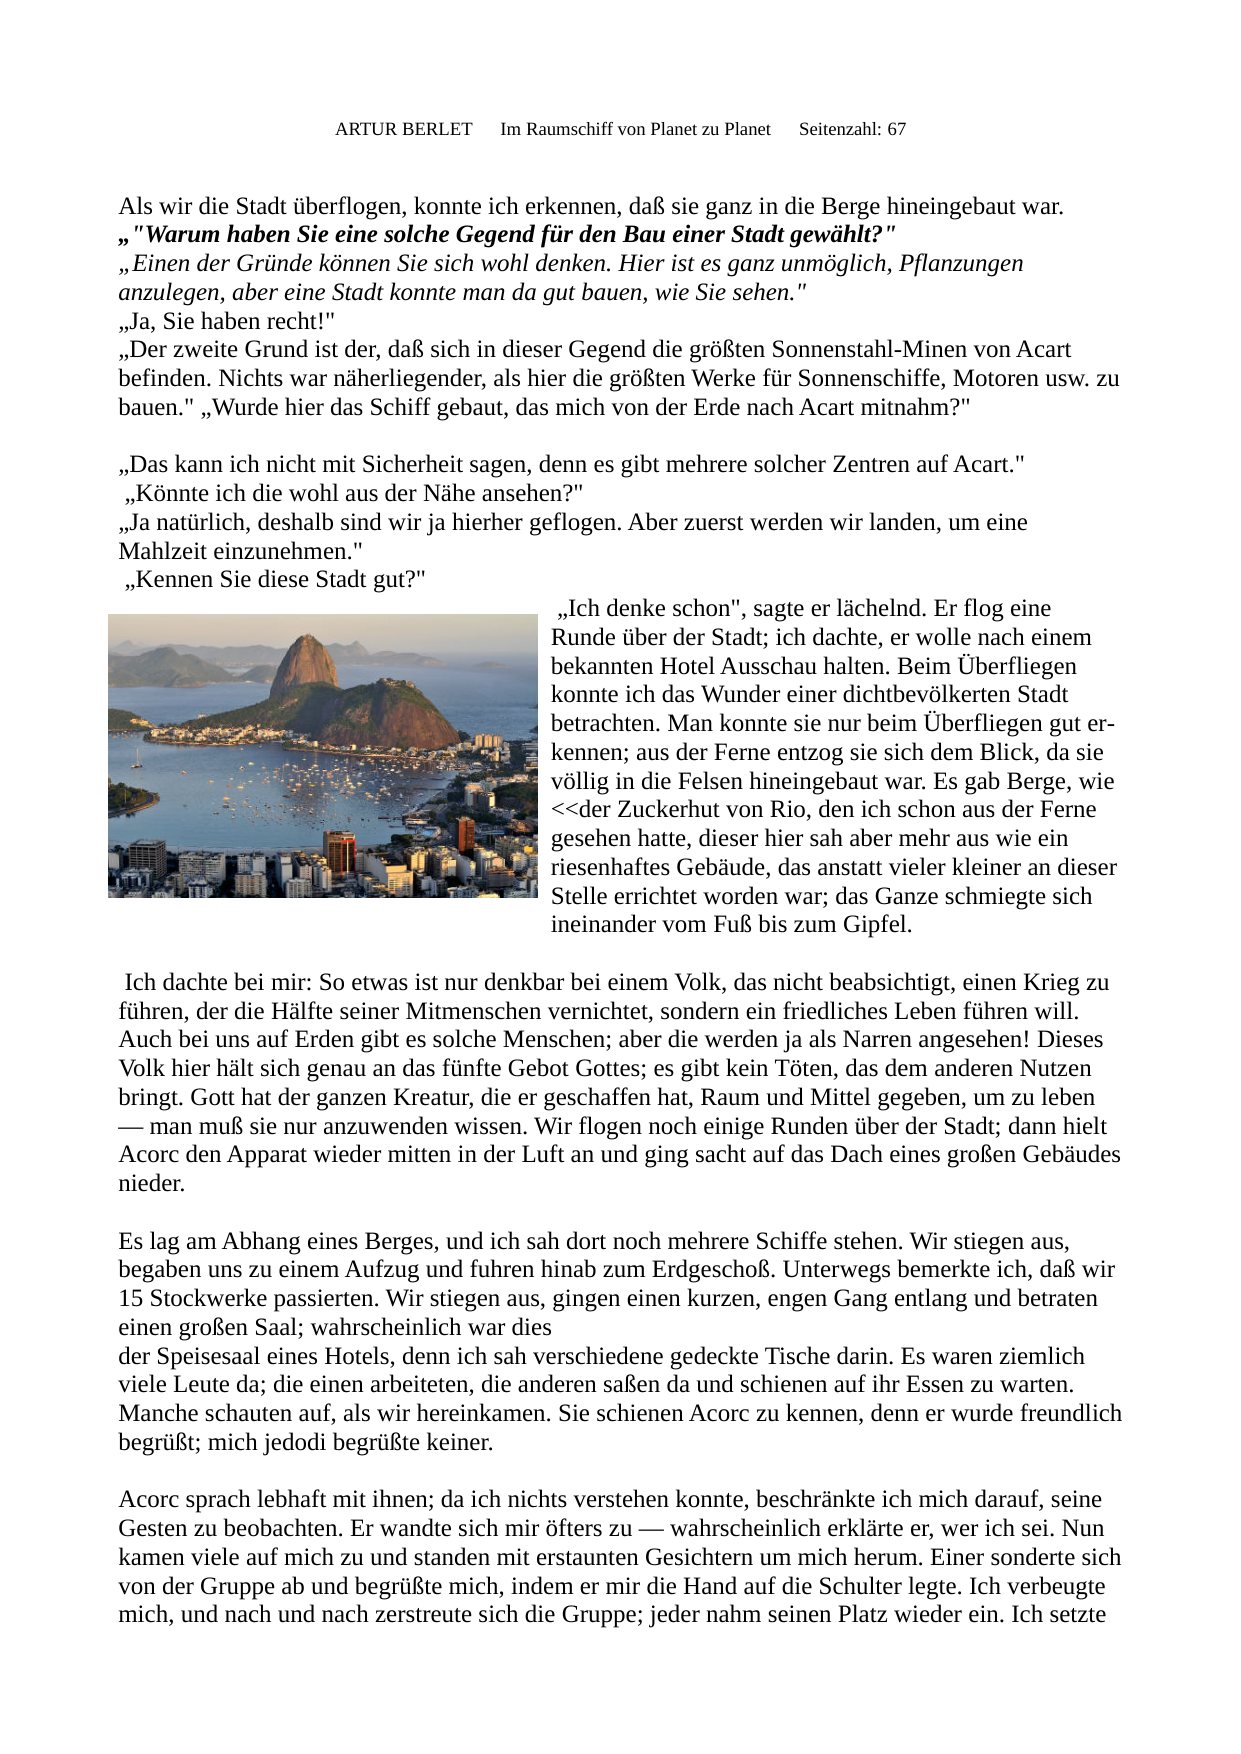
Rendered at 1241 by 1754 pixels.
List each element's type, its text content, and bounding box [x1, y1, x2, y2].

text „Kennen Sie diese Stadt gut?" [118, 564, 1123, 593]
text Manche schauten auf, als wir hereinkamen. Sie schienen Acorc zu kennen, denn er wurde freundlich begrüßt; mich jedodi begrüßte keiner. [118, 1398, 1123, 1456]
text „Das kann ich nicht mit Sicherheit sagen, denn es gibt mehrere solcher Zentren auf Acart." [118, 449, 1123, 478]
text <<der Zuckerhut von Rio, den ich schon aus der Ferne ge­sehen hatte, dieser hier sah aber mehr aus wie ein riesen­haftes Gebäude, das anstatt vieler kleiner an dieser Stelle errichtet worden war; das Ganze schmiegte sich ineinander vom Fuß bis zum Gipfel. [118, 794, 1123, 938]
text „Ich denke schon", sagte er lächelnd. Er flog eine Runde über der Stadt; ich dachte, er wolle nach einem bekannten Hotel Ausschau halten. Beim Über­fliegen konnte ich das Wunder einer dichtbevölkerten Stadt betrachten. Man konnte sie nur beim Überfliegen gut er­kennen; aus der Ferne entzog sie sich dem Blick, da sie völlig in die Felsen hineingebaut war. Es gab Berge, wie [118, 593, 1123, 794]
text Als wir die Stadt überflogen, konnte ich erkennen, daß sie ganz in die Berge hineingebaut war. „"Warum haben Sie eine solche Gegend für den Bau einer Stadt gewählt?" [118, 191, 1123, 248]
text „Ja natürlich, deshalb sind wir ja hierher geflogen. Aber zuerst werden wir landen, um eine Mahlzeit einzunehmen." [118, 507, 1123, 564]
text Ich dachte bei mir: So etwas ist nur denkbar bei einem Volk, das nicht beabsichtigt, einen Krieg zu führen, der die Hälfte seiner Mitmenschen ver­nichtet, sondern ein friedliches Leben führen will. Auch bei uns auf Erden gibt es solche Menschen; aber die werden ja als Narren angesehen! Dieses Volk hier hält sich genau an das fünfte Gebot Gottes; es gibt kein Töten, das dem anderen Nutzen bringt. Gott hat der ganzen Kreatur, die er geschaffen hat, Raum und Mittel gegeben, um zu leben — man muß sie nur anzuwenden wissen. Wir flogen noch einige Runden über der Stadt; dann hielt Acorc den Apparat wieder mitten in der Luft an und ging sacht auf das Dach eines großen Gebäudes nieder. [118, 967, 1123, 1197]
text „Könnte ich die wohl aus der Nähe ansehen?" [118, 478, 1123, 507]
text der Speisesaal eines Hotels, denn ich sah verschiedene ge­deckte Tische darin. Es waren ziemlich viele Leute da; die einen arbeiteten, die anderen saßen da und schienen auf ihr Essen zu warten. [118, 1341, 1123, 1398]
text Es lag am Abhang eines Berges, und ich sah dort noch mehrere Schiffe stehen. Wir stiegen aus, begaben uns zu einem Aufzug und fuhren hinab zum Erdgeschoß. Unter­wegs bemerkte ich, daß wir 15 Stockwerke passierten. Wir stiegen aus, gingen einen kurzen, engen Gang entlang und betraten einen großen Saal; wahrscheinlich war dies [118, 1226, 1123, 1341]
text „Ja, Sie haben recht!" [118, 306, 1123, 334]
text „Einen der Gründe können Sie sich wohl denken. Hier ist es ganz unmöglich, Pflanzungen anzulegen, aber eine Stadt konnte man da gut bauen, wie Sie sehen." [118, 248, 1123, 306]
picture [108, 614, 538, 898]
text „Der zweite Grund ist der, daß sich in dieser Gegend die größten Sonnenstahl-Minen von Acart befinden. Nichts war näherliegender, als hier die größten Werke für Son­nenschiffe, Motoren usw. zu bauen." „Wurde hier das Schiff gebaut, das mich von der Erde nach Acart mitnahm?" [118, 334, 1123, 421]
text Acorc sprach lebhaft mit ihnen; da ich nichts verstehen konnte, beschränkte ich mich darauf, seine Gesten zu beobachten. Er wandte sich mir öfters zu — wahrscheinlich erklärte er, wer ich sei. Nun kamen viele auf mich zu und standen mit erstaunten Gesichtern um mich herum. Einer sonderte sich von der Gruppe ab und begrüßte mich, indem er mir die Hand auf die Schulter legte. Ich verbeugte mich, und nach und nach zerstreute sich die Gruppe; jeder nahm seinen Platz wieder ein. Ich setzte [118, 1484, 1123, 1628]
